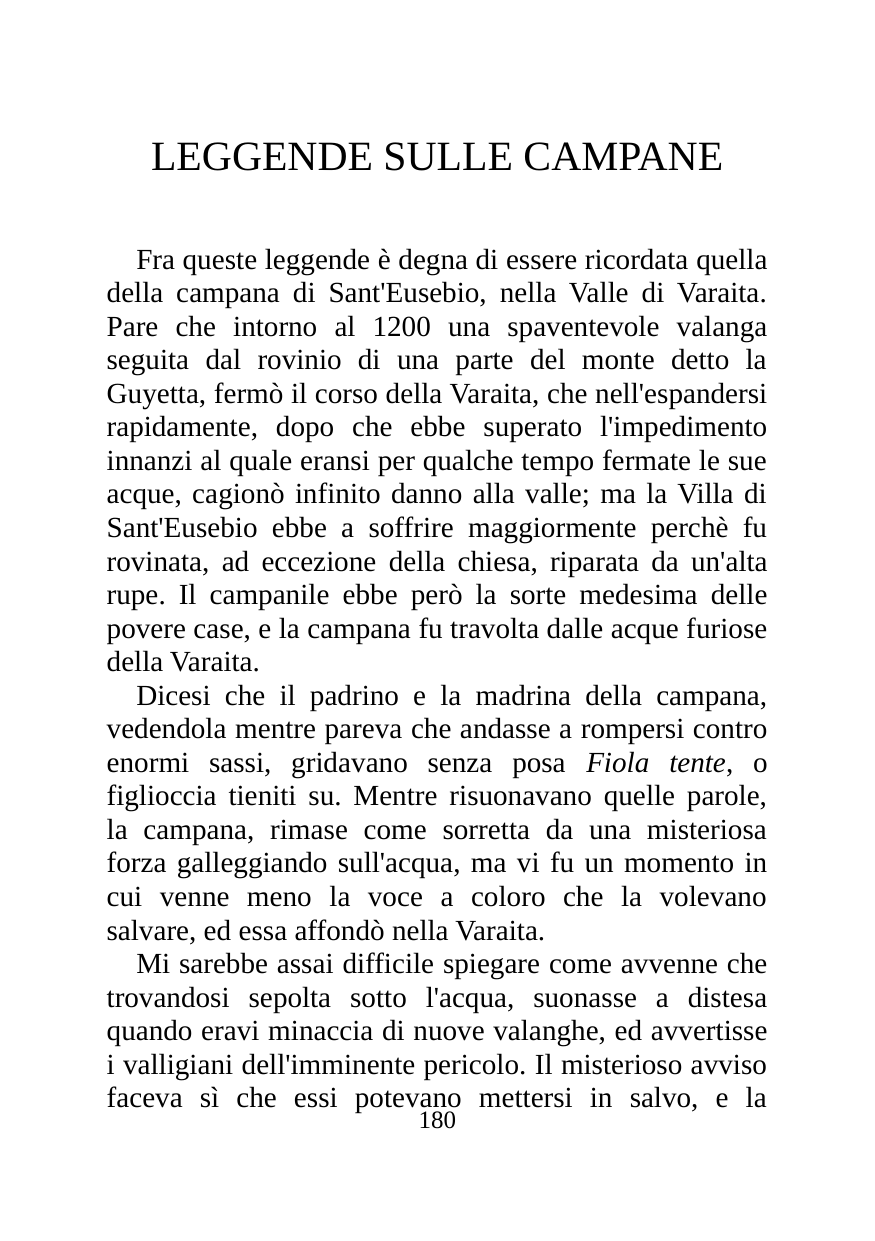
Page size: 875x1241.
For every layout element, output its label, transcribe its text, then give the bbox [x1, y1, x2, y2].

text Mi sarebbe assai difficile spiegare come avvenne che trovandosi sepolta sotto l'acqua, suonasse a distesa quando eravi minaccia di nuove valanghe, ed avvertisse i valligiani dell'imminente pericolo. Il misterioso avviso faceva sì che essi potevano mettersi in salvo, e la [106, 946, 768, 1105]
title LEGGENDE SULLE CAMPANE [106, 131, 768, 179]
text Fra queste leggende è degna di essere ricordata quella della campana di Sant'Eusebio, nella Valle di Varaita. Pare che intorno al 1200 una spaventevole valanga seguita dal rovinio di una parte del monte detto la Guyetta, fermò il corso della Varaita, che nell'espandersi rapidamente, dopo che ebbe superato l'impedimento innanzi al quale eransi per qualche tempo fermate le sue acque, cagionò infinito danno alla valle; ma la Villa di Sant'Eusebio ebbe a soffrire maggiormente perchè fu rovinata, ad eccezione della chiesa, riparata da un'alta rupe. Il campanile ebbe però la sorte medesima delle povere case, e la campana fu travolta dalle acque furiose della Varaita. [106, 242, 768, 678]
text Dicesi che il padrino e la madrina della campana, vedendola mentre pareva che andasse a rompersi contro enormi sassi, gridavano senza posa Fiola tente, o figlioccia tieniti su. Mentre risuonavano quelle parole, la campana, rimase come sorretta da una misteriosa forza galleggiando sull'acqua, ma vi fu un momento in cui venne meno la voce a coloro che la volevano salvare, ed essa affondò nella Varaita. [106, 678, 768, 946]
